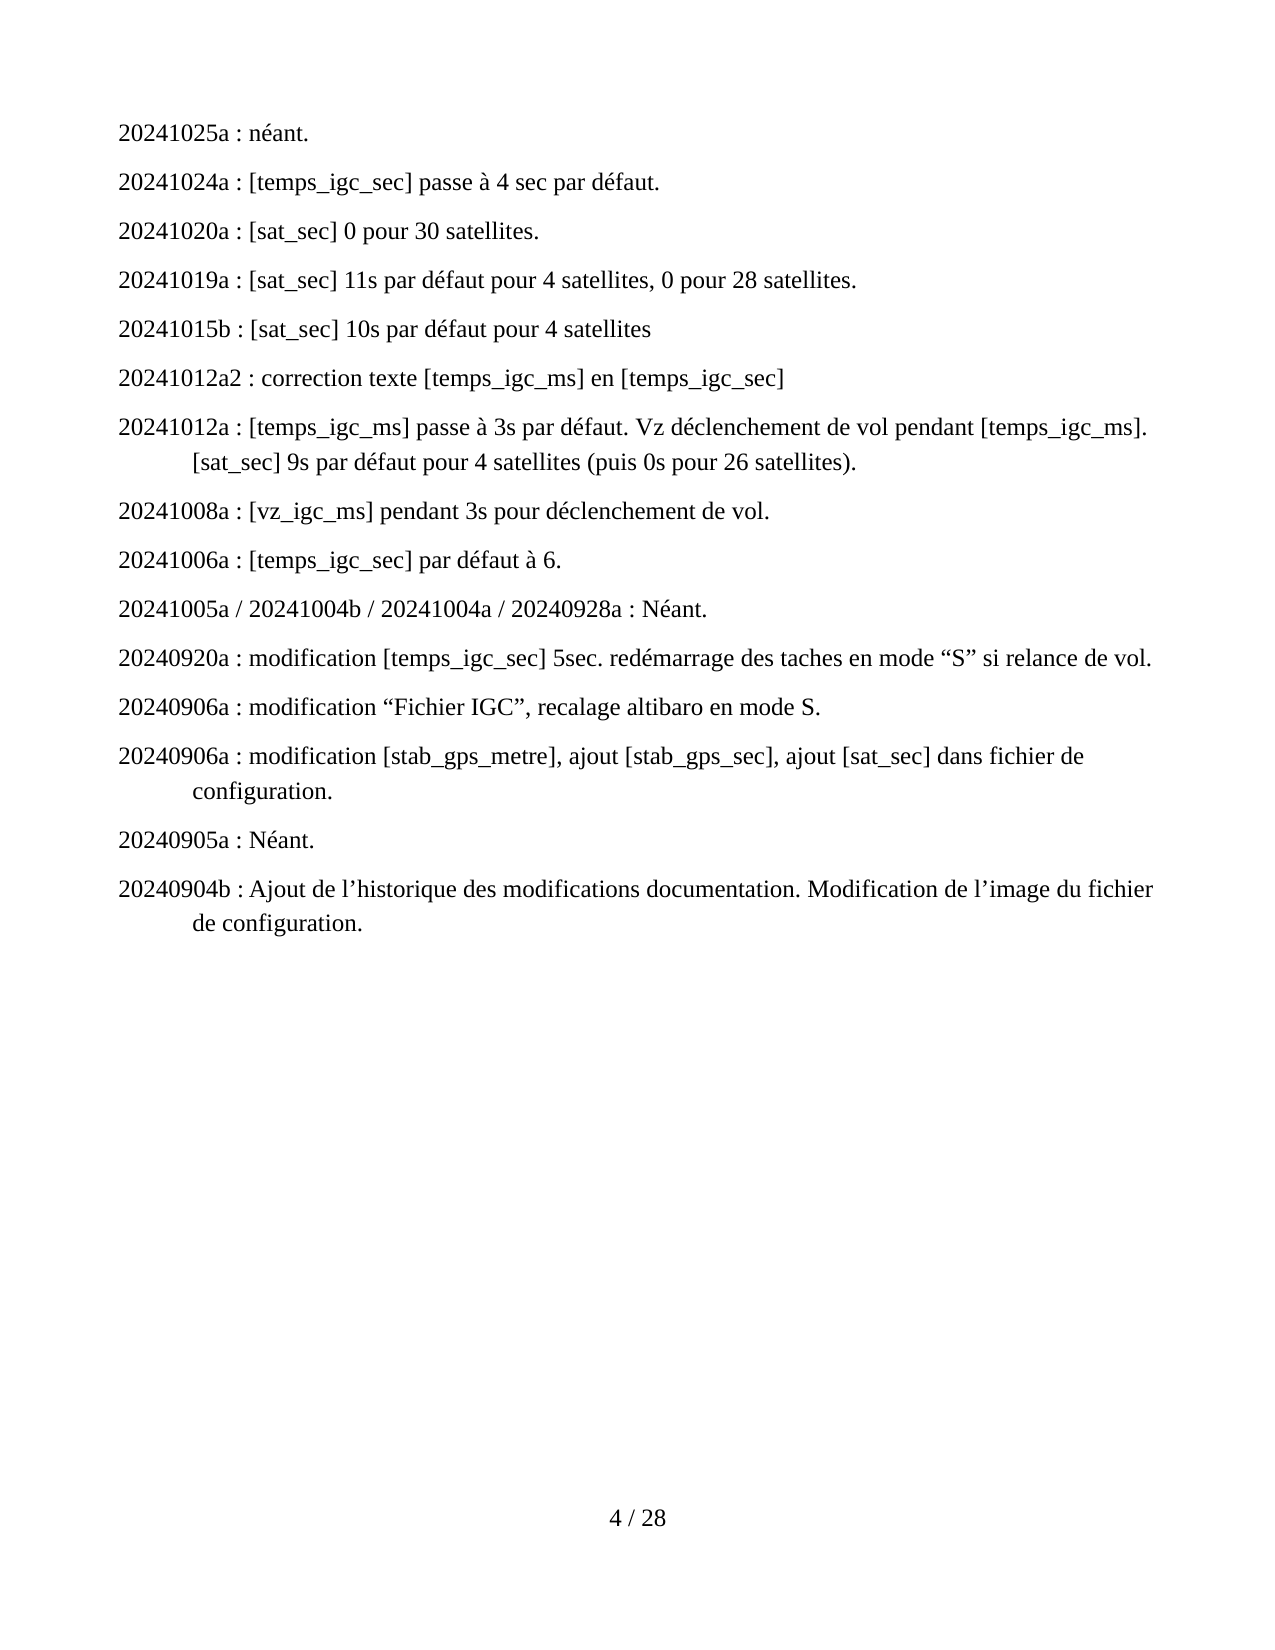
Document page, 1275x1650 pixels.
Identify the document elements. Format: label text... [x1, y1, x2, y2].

text 20240904b : Ajout de l’historique des modifications documentation. Modification de l’image du fichier de configuration. [118, 874, 1157, 937]
text 20241025a : néant. [118, 118, 1157, 147]
text 20241012a2 : correction texte [temps_igc_ms] en [temps_igc_sec] [118, 363, 1157, 392]
text 20241020a : [sat_sec] 0 pour 30 satellites. [118, 216, 1157, 245]
text 20240905a : Néant. [118, 825, 1157, 854]
text 20240906a : modification [stab_gps_metre], ajout [stab_gps_sec], ajout [sat_sec] dans fichier de configuration. [118, 741, 1157, 804]
text 20241008a : [vz_igc_ms] pendant 3s pour déclenchement de vol. [118, 496, 1157, 525]
text 20241012a : [temps_igc_ms] passe à 3s par défaut. Vz déclenchement de vol pendant [temps_igc_ms]. [sat_sec] 9s par défaut pour 4 satellites (puis 0s pour 26 satellites). [118, 412, 1157, 476]
text 20241019a : [sat_sec] 11s par défaut pour 4 satellites, 0 pour 28 satellites. [118, 265, 1157, 294]
text 20240906a : modification “Fichier IGC”, recalage altibaro en mode S. [118, 692, 1157, 721]
text 20240920a : modification [temps_igc_sec] 5sec. redémarrage des taches en mode “S” si relance de vol. [118, 643, 1157, 672]
text 20241006a : [temps_igc_sec] par défaut à 6. [118, 545, 1157, 574]
text 20241005a / 20241004b / 20241004a / 20240928a : Néant. [118, 594, 1157, 623]
text 20241015b : [sat_sec] 10s par défaut pour 4 satellites [118, 314, 1157, 343]
text 20241024a : [temps_igc_sec] passe à 4 sec par défaut. [118, 167, 1157, 196]
